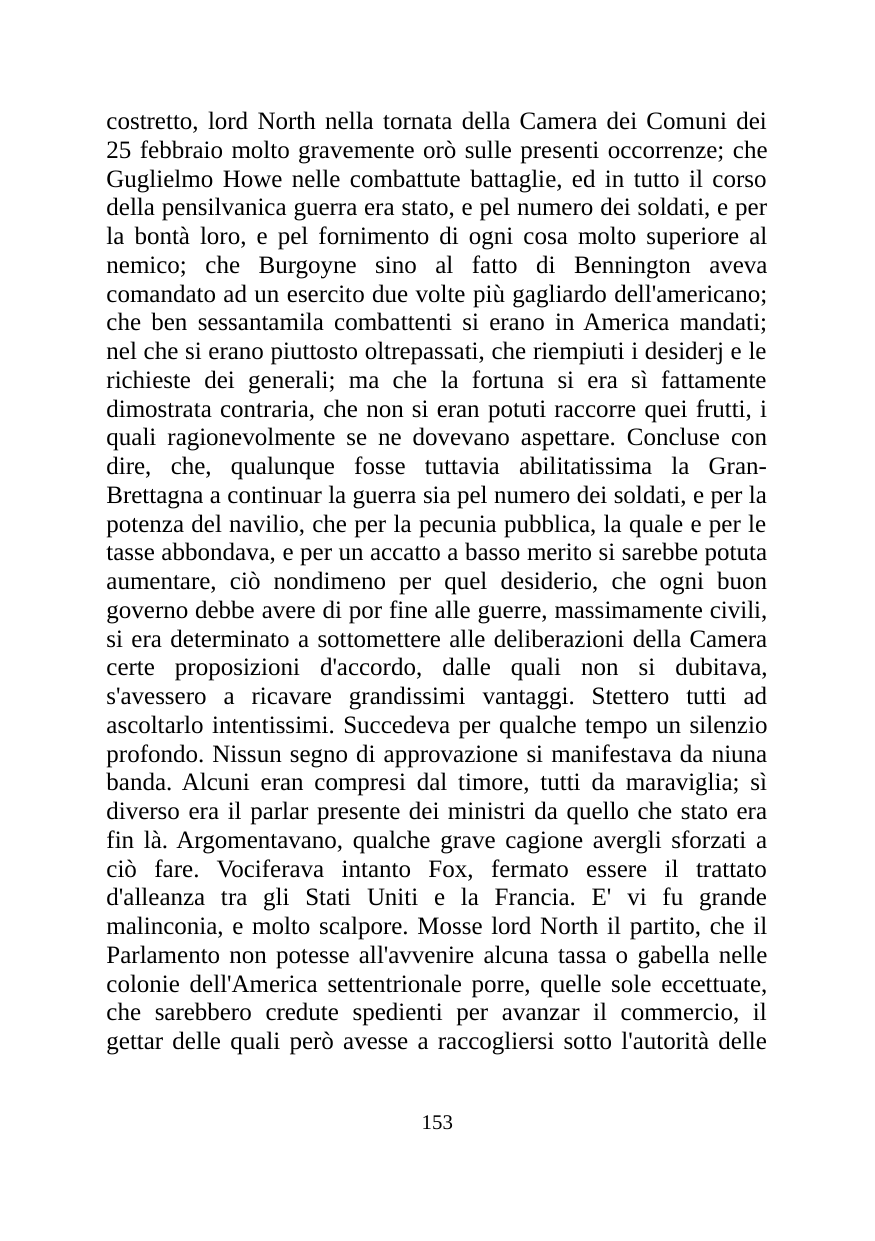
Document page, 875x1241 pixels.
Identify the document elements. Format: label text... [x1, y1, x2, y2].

text costretto, lord North nella tornata della Camera dei Comuni dei 25 febbraio molto gravemente orò sulle presenti occorrenze; che Guglielmo Howe nelle combattute battaglie, ed in tutto il corso della pensilvanica guerra era stato, e pel numero dei soldati, e per la bontà loro, e pel fornimento di ogni cosa molto superiore al nemico; che Burgoyne sino al fatto di Bennington aveva comandato ad un esercito due volte più gagliardo dell'americano; che ben sessantamila combattenti si erano in America mandati; nel che si erano piuttosto oltrepassati, che riempiuti i desiderj e le richieste dei generali; ma che la fortuna si era sì fattamente dimostrata contraria, che non si eran potuti raccorre quei frutti, i quali ragionevolmente se ne dovevano aspettare. Concluse con dire, che, qualunque fosse tuttavia abilitatissima la Gran-Brettagna a continuar la guerra sia pel numero dei soldati, e per la potenza del navilio, che per la pecunia pubblica, la quale e per le tasse abbondava, e per un accatto a basso merito si sarebbe potuta aumentare, ciò nondimeno per quel desiderio, che ogni buon governo debbe avere di por fine alle guerre, massimamente civili, si era determinato a sottomettere alle deliberazioni della Camera certe proposizioni d'accordo, dalle quali non si dubitava, s'avessero a ricavare grandissimi vantaggi. Stettero tutti ad ascoltarlo intentissimi. Succedeva per qualche tempo un silenzio profondo. Nissun segno di approvazione si manifestava da niuna banda. Alcuni eran compresi dal timore, tutti da maraviglia; sì diverso era il parlar presente dei ministri da quello che stato era fin là. Argomentavano, qualche grave cagione avergli sforzati a ciò fare. Vociferava intanto Fox, fermato essere il trattato d'alleanza tra gli Stati Uniti e la Francia. E' vi fu grande malinconia, e molto scalpore. Mosse lord North il partito, che il Parlamento non potesse all'avvenire alcuna tassa o gabella nelle colonie dell'America settentrionale porre, quelle sole eccettuate, che sarebbero credute spedienti per avanzar il commercio, il gettar delle quali però avesse a raccogliersi sotto l'autorità delle [106, 106, 768, 1055]
